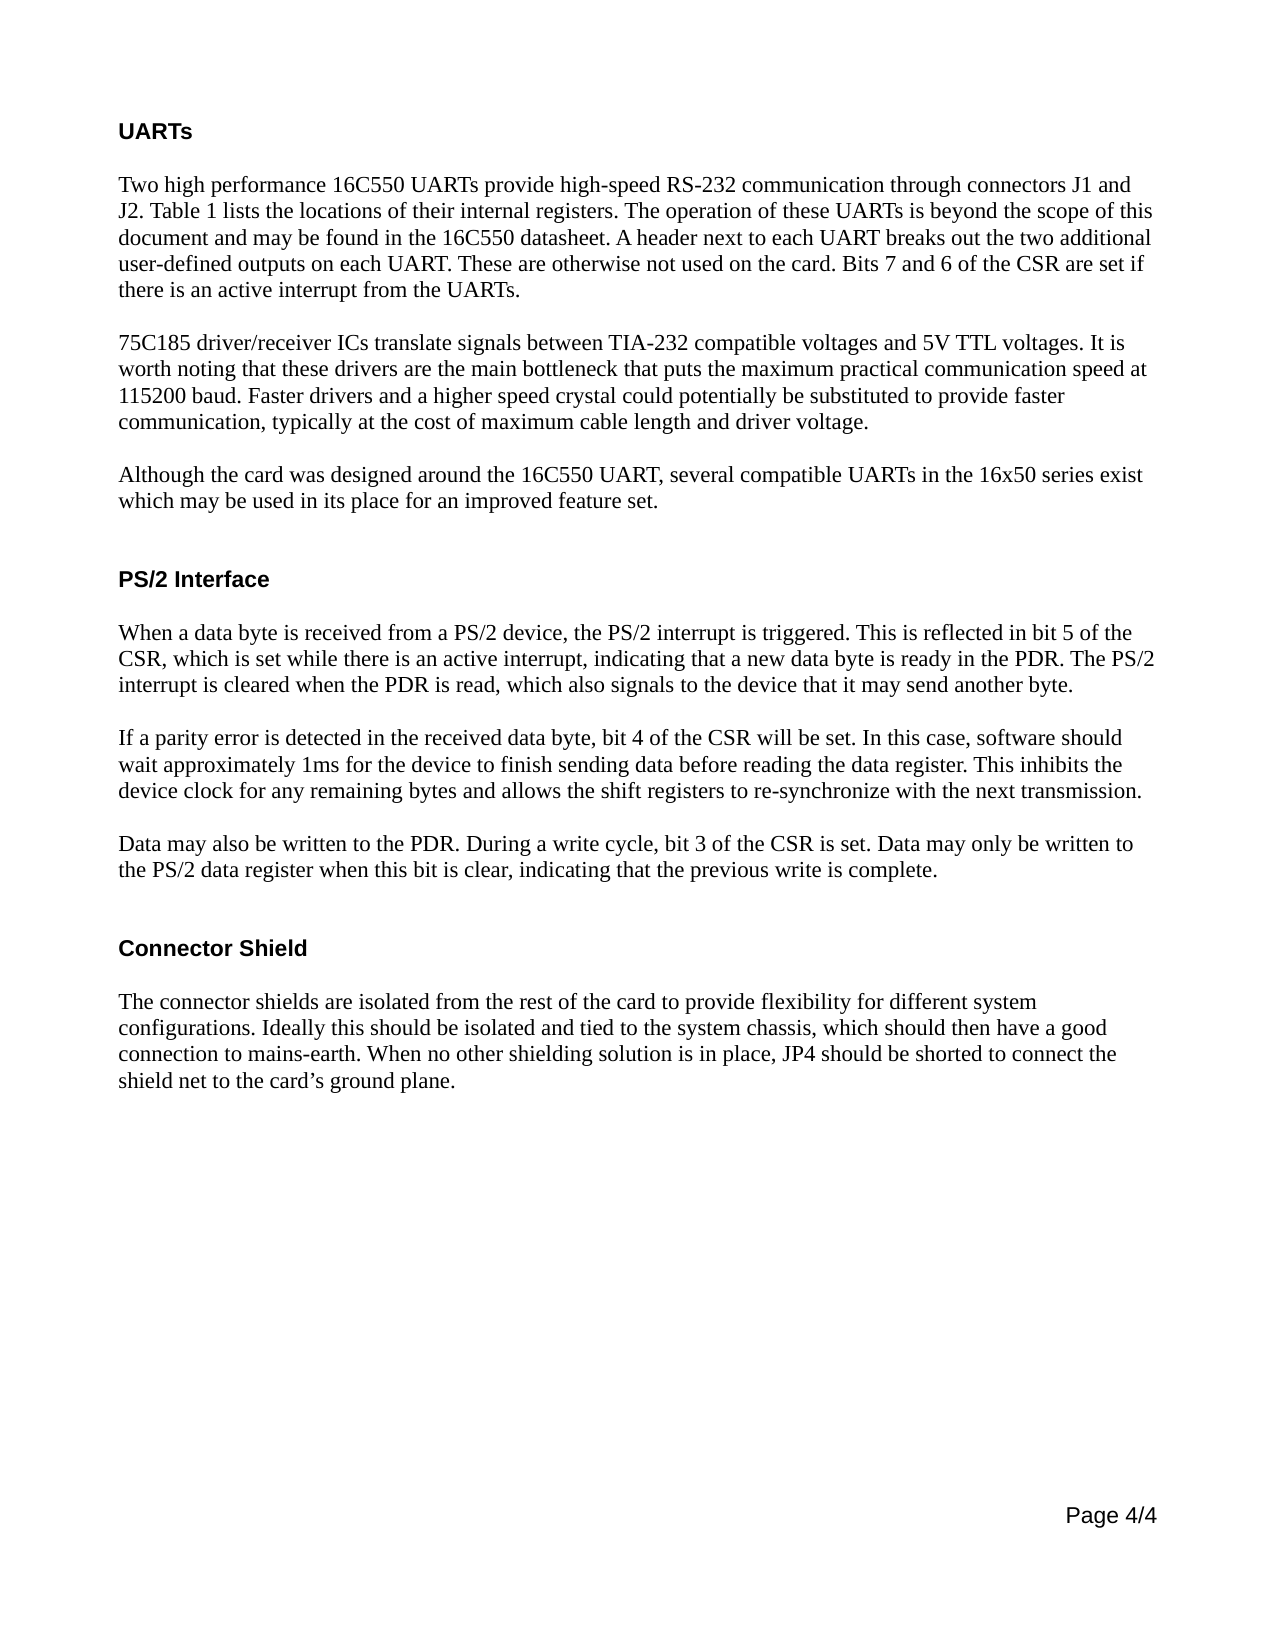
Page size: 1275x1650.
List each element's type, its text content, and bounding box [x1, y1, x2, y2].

text Although the card was designed around the 16C550 UART, several compatible UARTs in the 16x50 series exist which may be used in its place for an improved feature set. [118, 461, 1157, 513]
text UARTs [118, 118, 1157, 144]
text 75C185 driver/receiver ICs translate signals between TIA-232 compatible voltages and 5V TTL voltages. It is worth noting that these drivers are the main bottleneck that puts the maximum practical communication speed at 115200 baud. Faster drivers and a higher speed crystal could potentially be substituted to provide faster communication, typically at the cost of maximum cable length and driver voltage. [118, 329, 1157, 434]
text When a data byte is received from a PS/2 device, the PS/2 interrupt is triggered. This is reflected in bit 5 of the CSR, which is set while there is an active interrupt, indicating that a new data byte is ready in the PDR. The PS/2 interrupt is cleared when the PDR is read, which also signals to the device that it may send another byte. [118, 619, 1157, 698]
text Data may also be written to the PDR. During a write cycle, bit 3 of the CSR is set. Data may only be written to the PS/2 data register when this bit is clear, indicating that the previous write is complete. [118, 830, 1157, 882]
text PS/2 Interface [118, 566, 1157, 592]
text Two high performance 16C550 UARTs provide high-speed RS-232 communication through connectors J1 and J2. Table 1 lists the locations of their internal registers. The operation of these UARTs is beyond the scope of this document and may be found in the 16C550 datasheet. A header next to each UART breaks out the two additional user-defined outputs on each UART. These are otherwise not used on the card. Bits 7 and 6 of the CSR are set if there is an active interrupt from the UARTs. [118, 171, 1157, 303]
text Connector Shield [118, 935, 1157, 961]
text The connector shields are isolated from the rest of the card to provide flexibility for different system configurations. Ideally this should be isolated and tied to the system chassis, which should then have a good connection to mains-earth. When no other shielding solution is in place, JP4 should be shorted to connect the shield net to the card’s ground plane. [118, 988, 1157, 1093]
text If a parity error is detected in the received data byte, bit 4 of the CSR will be set. In this case, software should wait approximately 1ms for the device to finish sending data before reading the data register. This inhibits the device clock for any remaining bytes and allows the shift registers to re-synchronize with the next transmission. [118, 724, 1157, 803]
